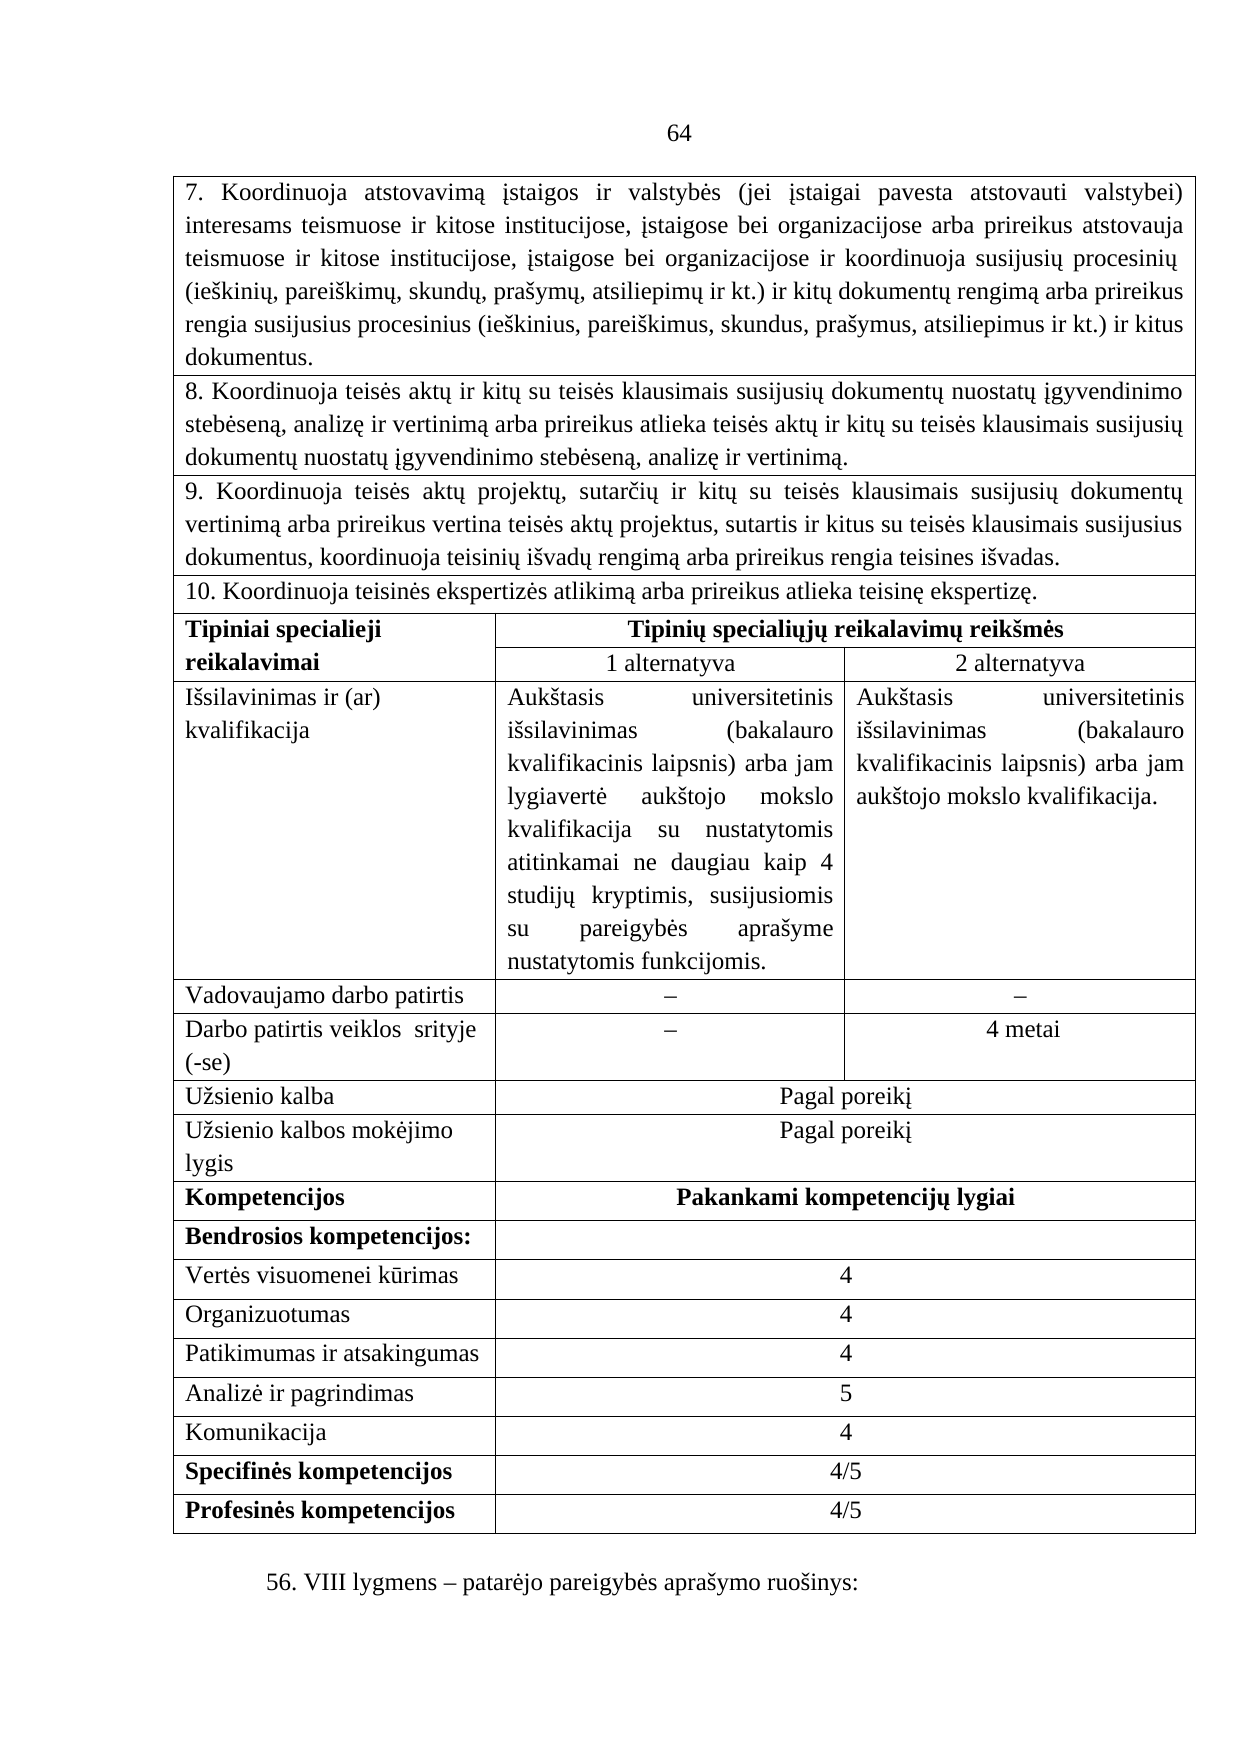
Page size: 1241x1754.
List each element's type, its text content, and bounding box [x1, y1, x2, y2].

table_cell Specifinės kompetencijos [174, 1456, 495, 1494]
table_cell Pakankami kompetencijų lygiai [496, 1182, 1195, 1220]
table_cell 1 alternatyva [496, 648, 844, 681]
table_cell Aukštasis universitetinis išsilavinimas (bakalauro kvalifikacinis laipsnis) arba jam lygiavertė aukštojo mokslo kvalifikacija su nustatytomis atitinkamai ne daugiau kaip 4 studijų kryptimis, susijusiomis su pareigybės aprašyme nustatytomis funkcijomis. [496, 682, 844, 979]
table_cell Vadovaujamo darbo patirtis [174, 980, 495, 1013]
table_cell – [496, 1014, 844, 1080]
table_cell Kompetencijos [174, 1182, 495, 1220]
table_cell 5 [496, 1378, 1195, 1416]
table_cell [496, 1221, 1195, 1259]
table_cell Pagal poreikį [496, 1115, 1195, 1181]
table_cell Tipinių specialiųjų reikalavimų reikšmės [496, 614, 1195, 647]
table_cell Bendrosios kompetencijos: [174, 1221, 495, 1259]
text 56. VIII lygmens – patarėjo pareigybės aprašymo ruošinys: [177, 1567, 1181, 1596]
table_cell Analizė ir pagrindimas [174, 1378, 495, 1416]
table_cell Darbo patirtis veiklos srityje (-se) [174, 1014, 495, 1080]
table_cell Vertės visuomenei kūrimas [174, 1260, 495, 1298]
table_cell Užsienio kalbos mokėjimo lygis [174, 1115, 495, 1181]
table_cell 4/5 [496, 1495, 1195, 1533]
table_cell – [845, 980, 1195, 1013]
table_cell Organizuotumas [174, 1300, 495, 1337]
table_cell Pagal poreikį [496, 1081, 1195, 1114]
table_cell 4 metai [845, 1014, 1195, 1080]
table_cell Išsilavinimas ir (ar) kvalifikacija [174, 682, 495, 979]
table_cell Užsienio kalba [174, 1081, 495, 1114]
table_cell 8. Koordinuoja teisės aktų ir kitų su teisės klausimais susijusių dokumentų nuostatų įgyvendinimo stebėseną, analizę ir vertinimą arba prireikus atlieka teisės aktų ir kitų su teisės klausimais susijusių dokumentų nuostatų įgyvendinimo stebėseną, analizę ir vertinimą. [174, 376, 1195, 475]
table_cell Tipiniai specialieji reikalavimai [174, 614, 495, 681]
table_cell 7. Koordinuoja atstovavimą įstaigos ir valstybės (jei įstaigai pavesta atstovauti valstybei) interesams teismuose ir kitose institucijose, įstaigose bei organizacijose arba prireikus atstovauja teismuose ir kitose institucijose, įstaigose bei organizacijose ir koordinuoja susijusių procesinių (ieškinių, pareiškimų, skundų, prašymų, atsiliepimų ir kt.) ir kitų dokumentų rengimą arba prireikus rengia susijusius procesinius (ieškinius, pareiškimus, skundus, prašymus, atsiliepimus ir kt.) ir kitus dokumentus. [174, 177, 1195, 375]
table_cell 4 [496, 1260, 1195, 1298]
table_cell 4 [496, 1300, 1195, 1337]
table_cell Aukštasis universitetinis išsilavinimas (bakalauro kvalifikacinis laipsnis) arba jam aukštojo mokslo kvalifikacija. [845, 682, 1195, 979]
table_cell 4 [496, 1417, 1195, 1455]
table_cell – [496, 980, 844, 1013]
table_cell 4/5 [496, 1456, 1195, 1494]
table_cell 4 [496, 1339, 1195, 1377]
table_cell 10. Koordinuoja teisinės ekspertizės atlikimą arba prireikus atlieka teisinę ekspertizę. [174, 576, 1195, 613]
table_cell 9. Koordinuoja teisės aktų projektų, sutarčių ir kitų su teisės klausimais susijusių dokumentų vertinimą arba prireikus vertina teisės aktų projektus, sutartis ir kitus su teisės klausimais susijusius dokumentus, koordinuoja teisinių išvadų rengimą arba prireikus rengia teisines išvadas. [174, 476, 1195, 575]
table_cell Profesinės kompetencijos [174, 1495, 495, 1533]
table_cell Patikimumas ir atsakingumas [174, 1339, 495, 1377]
table_cell 2 alternatyva [845, 648, 1195, 681]
table_cell Komunikacija [174, 1417, 495, 1455]
